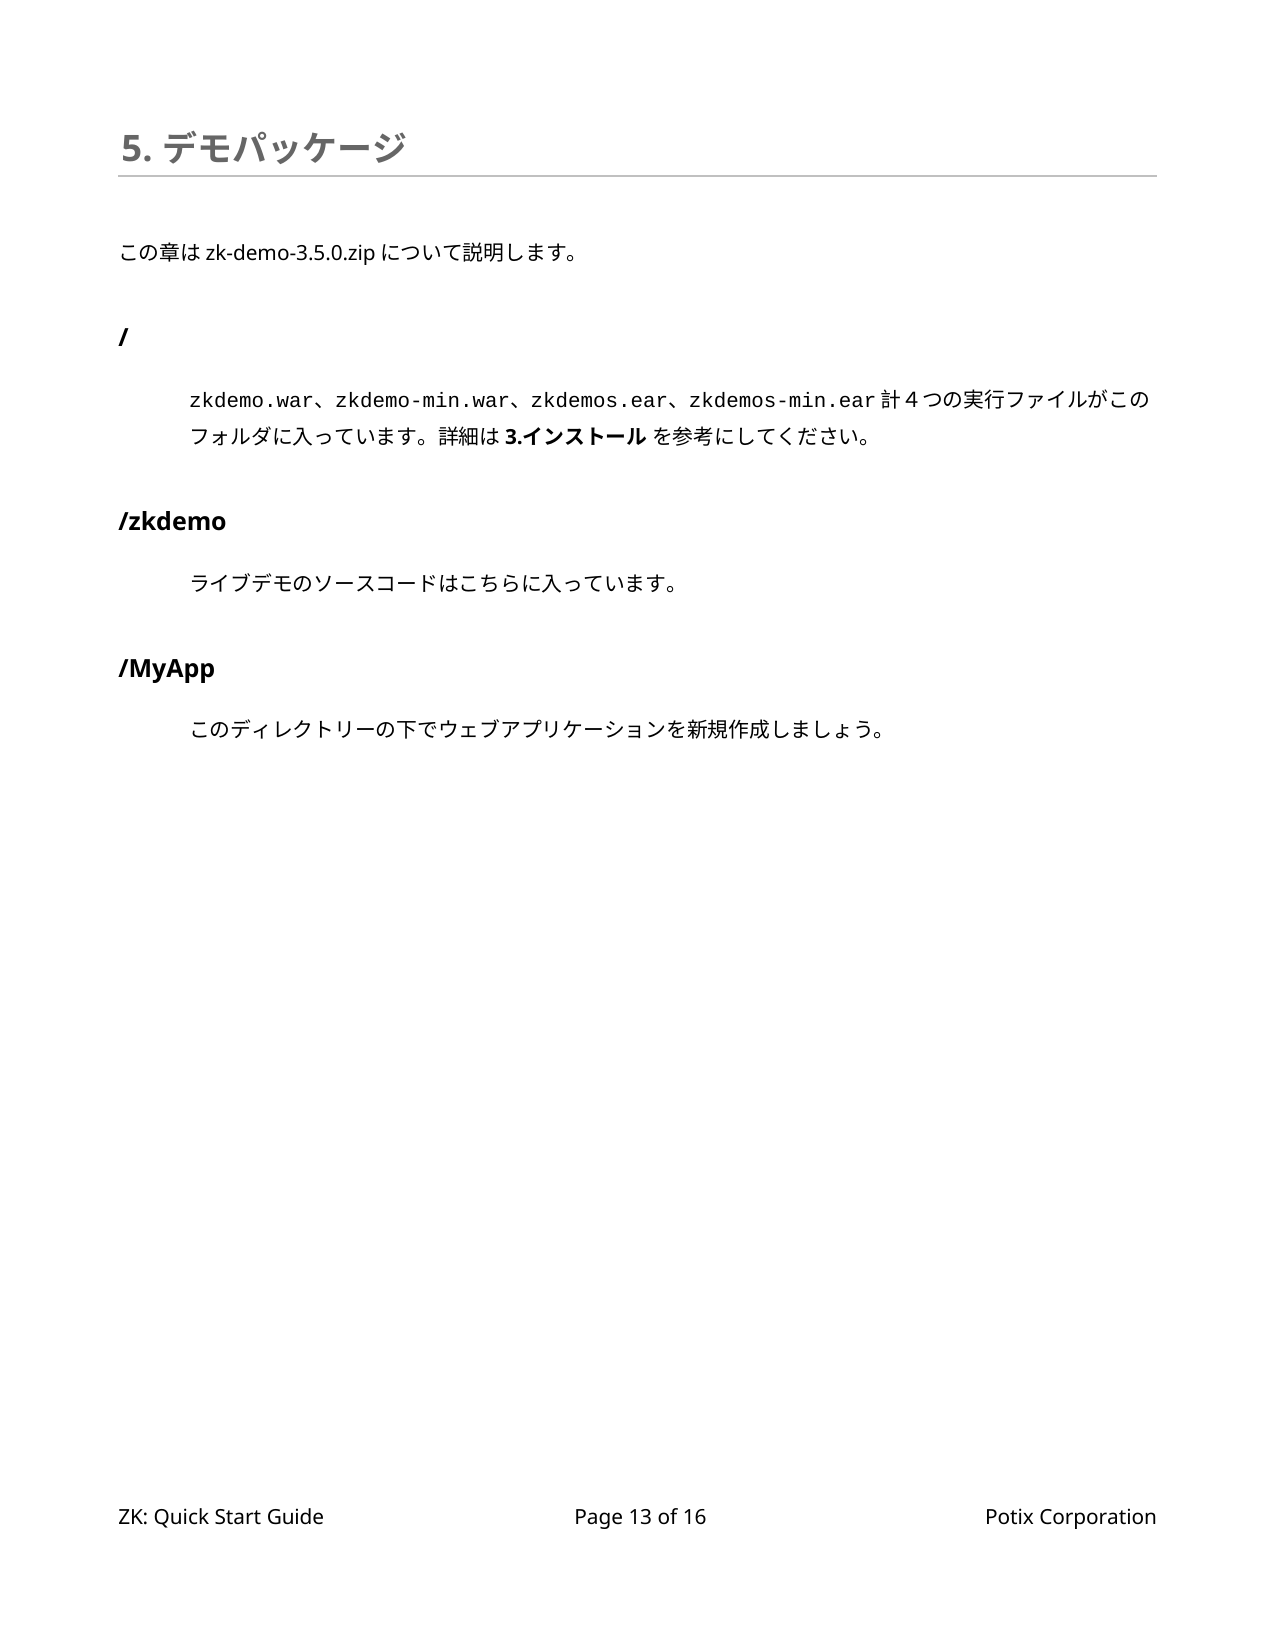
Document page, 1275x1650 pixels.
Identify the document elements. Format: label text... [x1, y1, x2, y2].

text このディレクトリーの下でウェブアプリケーションを新規作成しましょう。 [189, 714, 1157, 744]
subtitle 5. デモパッケージ [118, 118, 1157, 175]
subtitle /MyApp [118, 650, 1157, 684]
text この章はzk-demo-3.5.0.zipについて説明します。 [118, 236, 1157, 266]
text zkdemo.war、zkdemo-min.war、zkdemos.ear、zkdemos-min.ear計４つの実行ファイルがこのフォルダに入っています。詳細は 3.インストール を参考にしてください。 [189, 383, 1157, 451]
text ライブデモのソースコードはこちらに入っています。 [189, 567, 1157, 597]
subtitle / [118, 319, 1157, 353]
subtitle /zkdemo [118, 504, 1157, 538]
